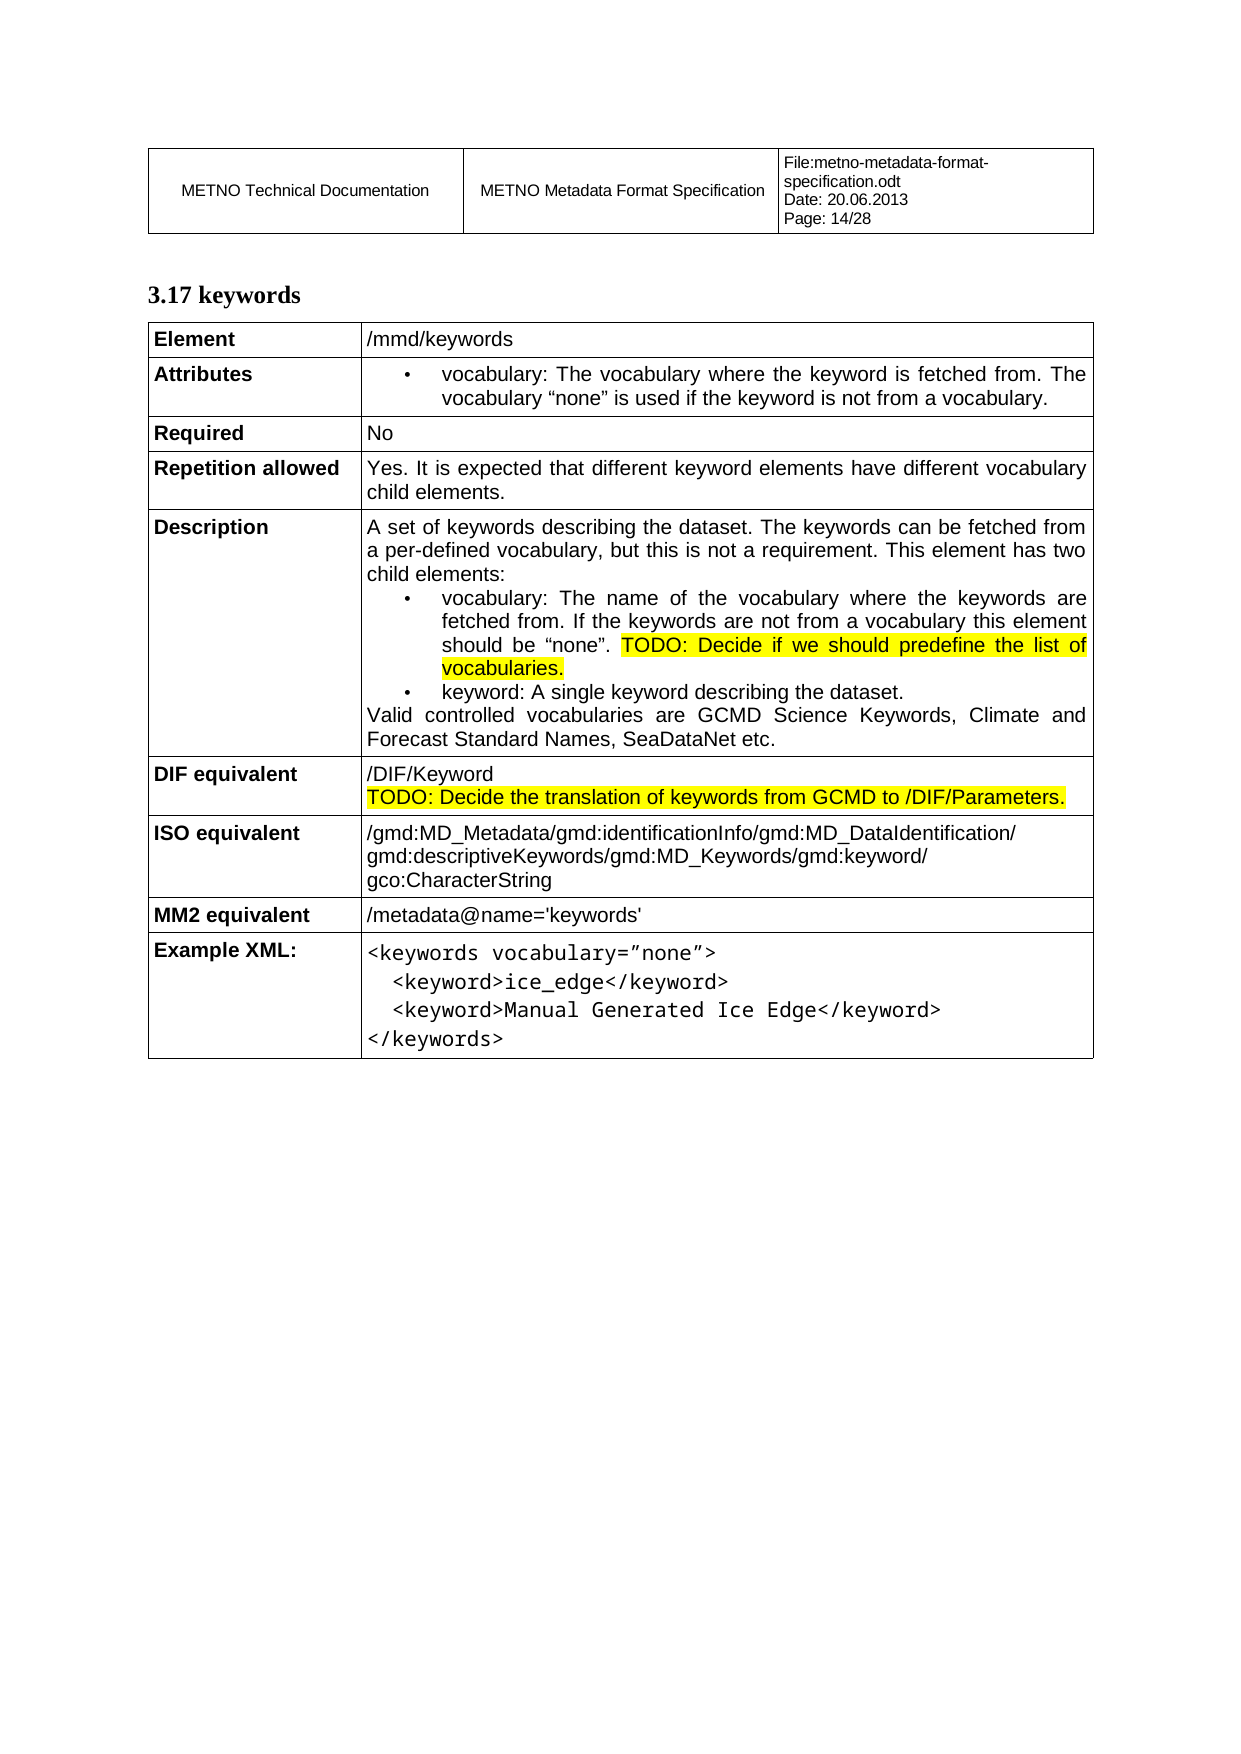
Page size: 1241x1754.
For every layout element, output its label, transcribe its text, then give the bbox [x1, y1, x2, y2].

table_cell Description [149, 510, 361, 756]
table_cell /metadata@name='keywords' [362, 898, 1093, 932]
table_cell DIF equivalent [149, 757, 361, 815]
table_cell Yes. It is expected that different keyword elements have different vocabulary child elements. [362, 452, 1093, 509]
table_cell Repetition allowed [149, 452, 361, 509]
table_cell MM2 equivalent [149, 898, 361, 932]
table_cell No [362, 417, 1093, 451]
table_header /mmd/keywords [362, 323, 1093, 357]
table_cell ISO equivalent [149, 816, 361, 897]
table_cell <keywords vocabulary=”none”> <keyword>ice_edge</keyword> <keyword>Manual Generated Ice Edge</keyword> </keywords> [362, 933, 1093, 1058]
table_cell Example XML: [149, 933, 361, 1058]
table_cell A set of keywords describing the dataset. The keywords can be fetched from a per-defined vocabulary, but this is not a requirement. This element has two child elements: vocabulary: The name of the vocabulary where the keywords are fetched from. If the keywords are not from a vocabulary this element should be “none”. TODO: Decide if we should predefine the list of vocabularies. keyword: A single keyword describing the dataset. Valid controlled vocabularies are GCMD Science Keywords, Climate and Forecast Standard Names, SeaDataNet etc. [362, 510, 1093, 756]
subtitle keywords [148, 281, 1093, 309]
table_cell /DIF/Keyword TODO: Decide the translation of keywords from GCMD to /DIF/Parameters. [362, 757, 1093, 815]
table_cell /gmd:MD_Metadata/gmd:identificationInfo/gmd:MD_DataIdentification/gmd:descriptiveKeywords/gmd:MD_Keywords/gmd:keyword/gco:CharacterString [362, 816, 1093, 897]
table_cell vocabulary: The vocabulary where the keyword is fetched from. The vocabulary “none” is used if the keyword is not from a vocabulary. [362, 358, 1093, 416]
table_cell Attributes [149, 358, 361, 416]
table_cell Required [149, 417, 361, 451]
table_header Element [149, 323, 361, 357]
